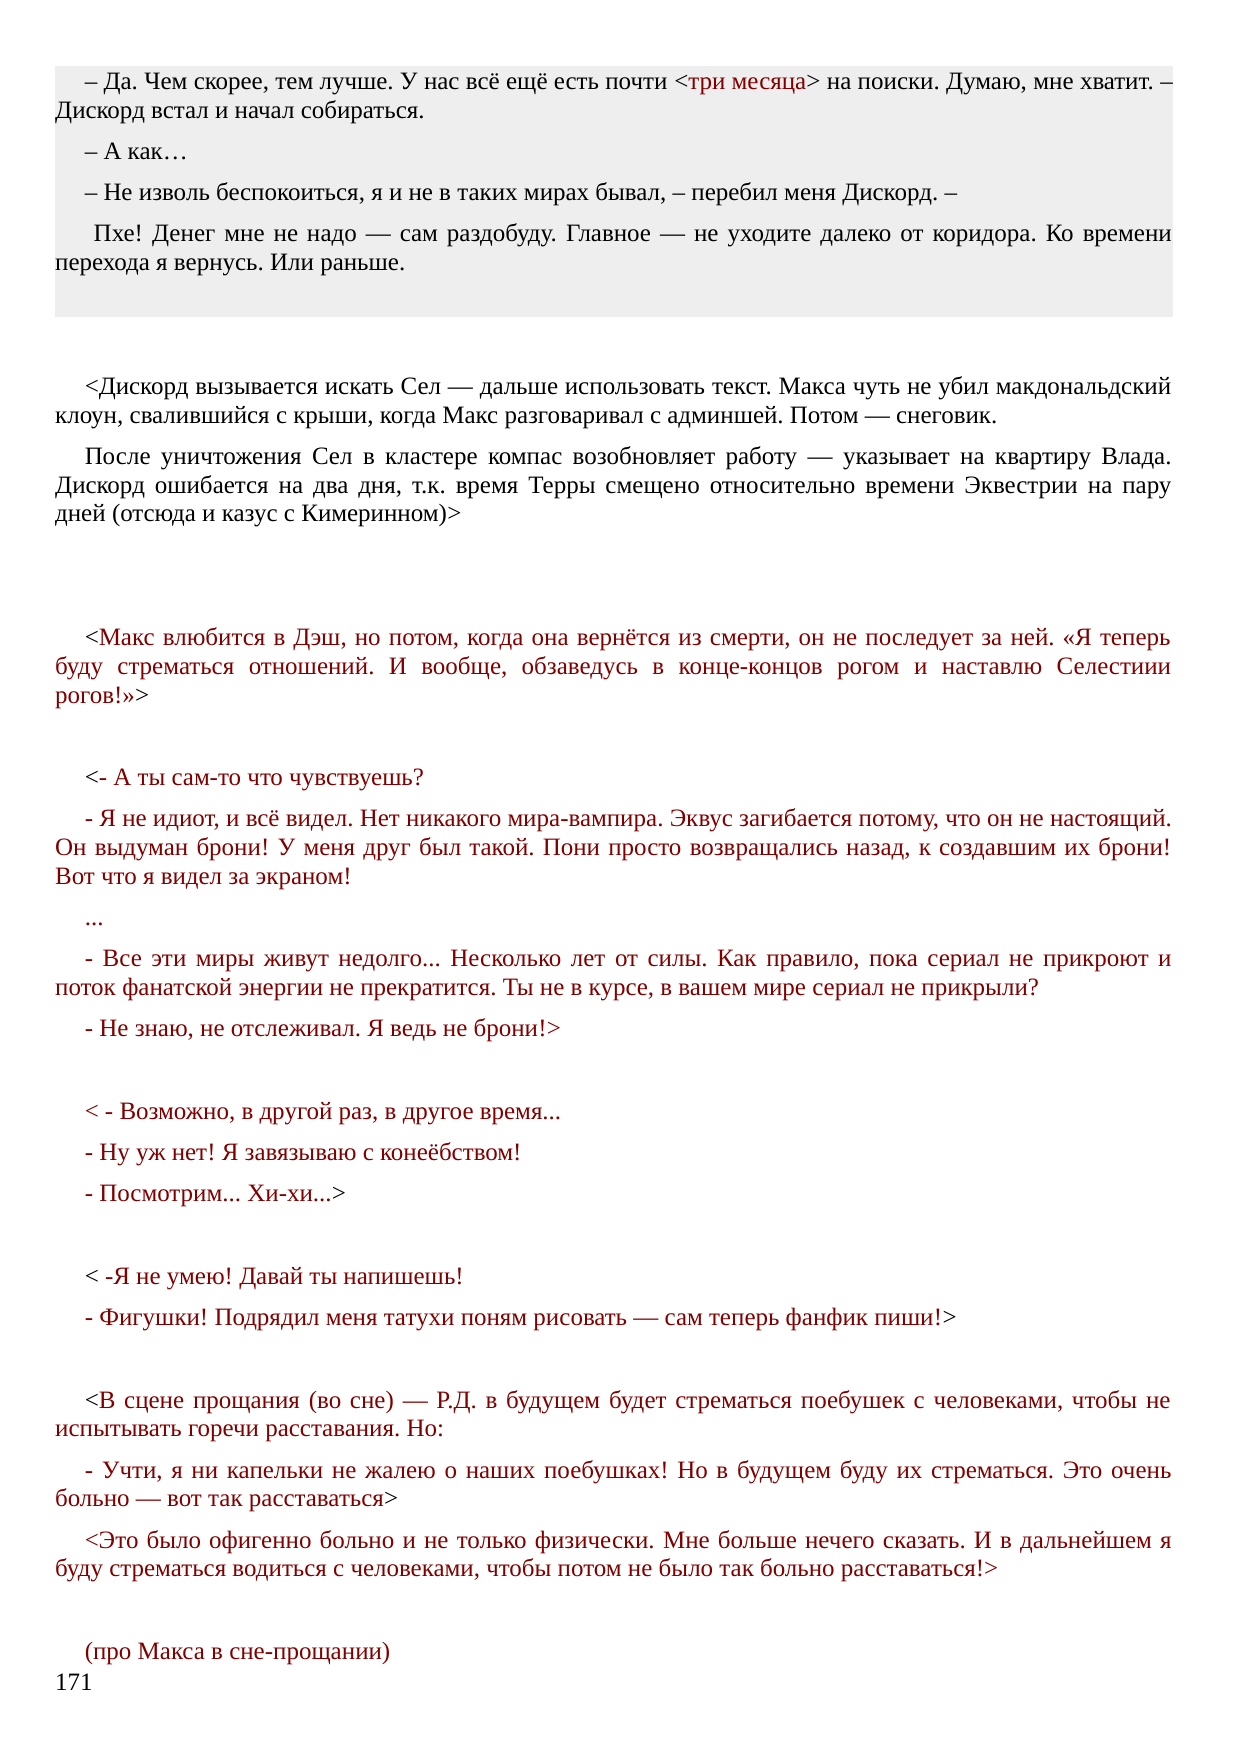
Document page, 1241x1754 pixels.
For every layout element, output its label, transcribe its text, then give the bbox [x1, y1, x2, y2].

text <В сцене прощания (во сне) — Р.Д. в будущем будет стрематься поебушек с человеками, чтобы не испытывать горечи расставания. Но: [55, 1385, 1173, 1442]
text <- А ты сам-то что чувствуешь? [55, 762, 1173, 791]
text < -Я не умею! Давай ты напишешь! [55, 1261, 1173, 1290]
text - Фигушки! Подрядил меня татухи поням рисовать — сам теперь фанфик пиши!> [55, 1302, 1173, 1331]
text - Не знаю, не отслеживал. Я ведь не брони!> [55, 1013, 1173, 1042]
text <Дискорд вызывается искать Сел — дальше использовать текст. Макса чуть не убил макдональдский клоун, свалившийся с крыши, когда Макс разговаривал с админшей. Потом — снеговик. [55, 371, 1173, 428]
text - Все эти миры живут недолго... Несколько лет от силы. Как правило, пока сериал не прикроют и поток фанатской энергии не прекратится. Ты не в курсе, в вашем мире сериал не прикрыли? [55, 943, 1173, 1001]
text – Да. Чем скорее, тем лучше. У нас всё ещё есть почти <три месяца> на поиски. Думаю, мне хватит. – Дискорд встал и начал собираться. [55, 66, 1173, 123]
text < - Возможно, в другой раз, в другое время... [55, 1096, 1173, 1125]
text После уничтожения Сел в кластере компас возобновляет работу — указывает на квартиру Влада. Дискорд ошибается на два дня, т.к. время Терры смещено относительно времени Эквестрии на пару дней (отсюда и казус с Кимеринном)> [55, 441, 1173, 527]
text - Учти, я ни капельки не жалею о наших поебушках! Но в будущем буду их стрематься. Это очень больно — вот так расставаться> [55, 1455, 1173, 1512]
text <Это было офигенно больно и не только физически. Мне больше нечего сказать. И в дальнейшем я буду стрематься водиться с человеками, чтобы потом не было так больно расставаться!> [55, 1525, 1173, 1582]
text - Посмотрим... Хи-хи...> [55, 1178, 1173, 1207]
text - Ну уж нет! Я завязываю с конеёбством! [55, 1137, 1173, 1166]
text ... [55, 902, 1173, 931]
text – Не изволь беспокоиться, я и не в таких мирах бывал, – перебил меня Дискорд. – [55, 177, 1173, 206]
text (про Макса в сне-прощании) [55, 1636, 1173, 1665]
text - Я не идиот, и всё видел. Нет никакого мира-вампира. Эквус загибается потому, что он не настоящий. Он выдуман брони! У меня друг был такой. Пони просто возвращались назад, к создавшим их брони! Вот что я видел за экраном! [55, 803, 1173, 890]
text – А как… [55, 136, 1173, 165]
text Пхе! Денег мне не надо — сам раздобуду. Главное — не уходите далеко от коридора. Ко времени перехода я вернусь. Или раньше. [55, 218, 1173, 276]
text <Макс влюбится в Дэш, но потом, когда она вернётся из смерти, он не последует за ней. «Я теперь буду стрематься отношений. И вообще, обзаведусь в конце-концов рогом и наставлю Селестиии рогов!»> [55, 622, 1173, 708]
